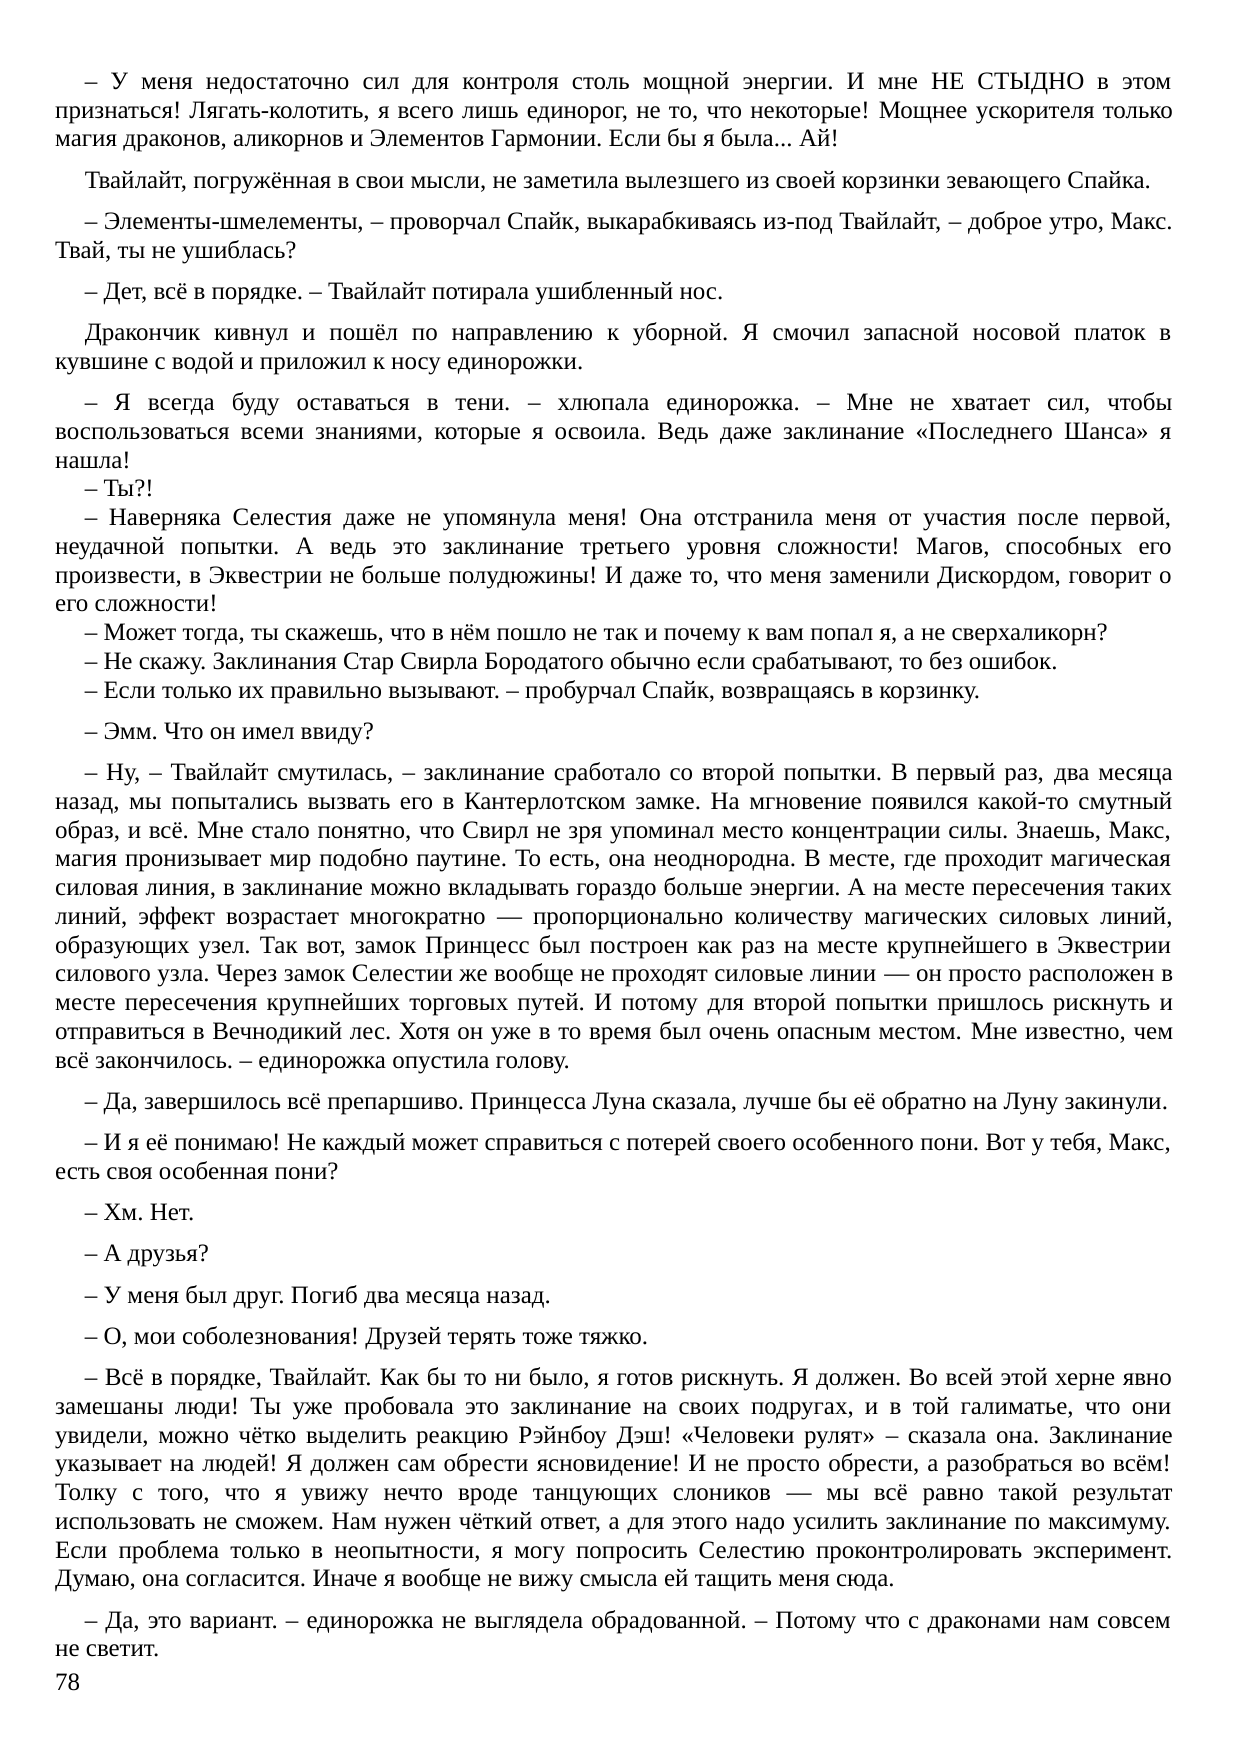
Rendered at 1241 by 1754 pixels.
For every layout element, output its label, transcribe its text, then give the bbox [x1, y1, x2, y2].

text Дракончик кивнул и пошёл по направлению к уборной. Я смочил запасной носовой платок в кувшине с водой и приложил к носу единорожки. [55, 317, 1173, 375]
text – Эмм. Что он имел ввиду? [55, 716, 1173, 745]
text – Если только их правильно вызывают. – пробурчал Спайк, возвращаясь в корзинку. [55, 675, 1173, 703]
text – Не скажу. Заклинания Стар Свирла Бородатого обычно если срабатывают, то без ошибок. [55, 646, 1173, 675]
text – У меня был друг. Погиб два месяца назад. [55, 1280, 1173, 1308]
text – Да, это вариант. – единорожка не выглядела обрадованной. – Потому что с драконами нам совсем не светит. [55, 1605, 1173, 1662]
text – У меня недостаточно сил для контроля столь мощной энергии. И мне НЕ СТЫДНО в этом признаться! Лягать-колотить, я всего лишь единорог, не то, что некоторые! Мощнее ускорителя только магия драконов, аликорнов и Элементов Гармонии. Если бы я была... Ай! [55, 66, 1173, 152]
text – А друзья? [55, 1238, 1173, 1267]
text – Хм. Нет. [55, 1197, 1173, 1226]
text – Элементы-шмелементы, – проворчал Спайк, выкарабкиваясь из-под Твайлайт, – доброе утро, Макс. Твай, ты не ушиблась? [55, 206, 1173, 263]
text – И я её понимаю! Не каждый может справиться с потерей своего особенного пони. Вот у тебя, Макс, есть своя особенная пони? [55, 1127, 1173, 1185]
text – Ну, – Твайлайт смутилась, – заклинание сработало со второй попытки. В первый раз, два месяца назад, мы попытались вызвать его в Кантерлотском замке. На мгновение появился какой-то смутный образ, и всё. Мне стало понятно, что Свирл не зря упоминал место концентрации силы. Знаешь, Макс, магия пронизывает мир подобно паутине. То есть, она неоднородна. В месте, где проходит магическая силовая линия, в заклинание можно вкладывать гораздо больше энергии. А на месте пересечения таких линий, эффект возрастает многократно — пропорционально количеству магических силовых линий, образующих узел. Так вот, замок Принцесс был построен как раз на месте крупнейшего в Эквестрии силового узла. Через замок Селестии же вообще не проходят силовые линии — он просто расположен в месте пересечения крупнейших торговых путей. И потому для второй попытки пришлось рискнуть и отправиться в Вечнодикий лес. Хотя он уже в то время был очень опасным местом. Мне известно, чем всё закончилось. – единорожка опустила голову. [55, 757, 1173, 1073]
text Твайлайт, погружённая в свои мысли, не заметила вылезшего из своей корзинки зевающего Спайка. [55, 165, 1173, 193]
text – Я всегда буду оставаться в тени. – хлюпала единорожка. – Мне не хватает сил, чтобы воспользоваться всеми знаниями, которые я освоила. Ведь даже заклинание «Последнего Шанса» я нашла! [55, 387, 1173, 473]
text – Дет, всё в порядке. – Твайлайт потирала ушибленный нос. [55, 276, 1173, 305]
text – Всё в порядке, Твайлайт. Как бы то ни было, я готов рискнуть. Я должен. Во всей этой херне явно замешаны люди! Ты уже пробовала это заклинание на своих подругах, и в той галиматье, что они увидели, можно чётко выделить реакцию Рэйнбоу Дэш! «Человеки рулят» – сказала она. Заклинание указывает на людей! Я должен сам обрести ясновидение! И не просто обрести, а разобраться во всём! Толку с того, что я увижу нечто вроде танцующих слоников — мы всё равно такой результат использовать не сможем. Нам нужен чёткий ответ, а для этого надо усилить заклинание по максимуму. Если проблема только в неопытности, я могу попросить Селестию проконтролировать эксперимент. Думаю, она согласится. Иначе я вообще не вижу смысла ей тащить меня сюда. [55, 1362, 1173, 1592]
text – Наверняка Селестия даже не упомянула меня! Она отстранила меня от участия после первой, неудачной попытки. А ведь это заклинание третьего уровня сложности! Магов, способных его произвести, в Эквестрии не больше полудюжины! И даже то, что меня заменили Дискордом, говорит о его сложности! [55, 502, 1173, 617]
text – Ты?! [55, 473, 1173, 502]
text – Да, завершилось всё препаршиво. Принцесса Луна сказала, лучше бы её обратно на Луну закинули. [55, 1086, 1173, 1115]
text – О, мои соболезнования! Друзей терять тоже тяжко. [55, 1321, 1173, 1350]
text – Может тогда, ты скажешь, что в нём пошло не так и почему к вам попал я, а не сверхаликорн? [55, 617, 1173, 646]
